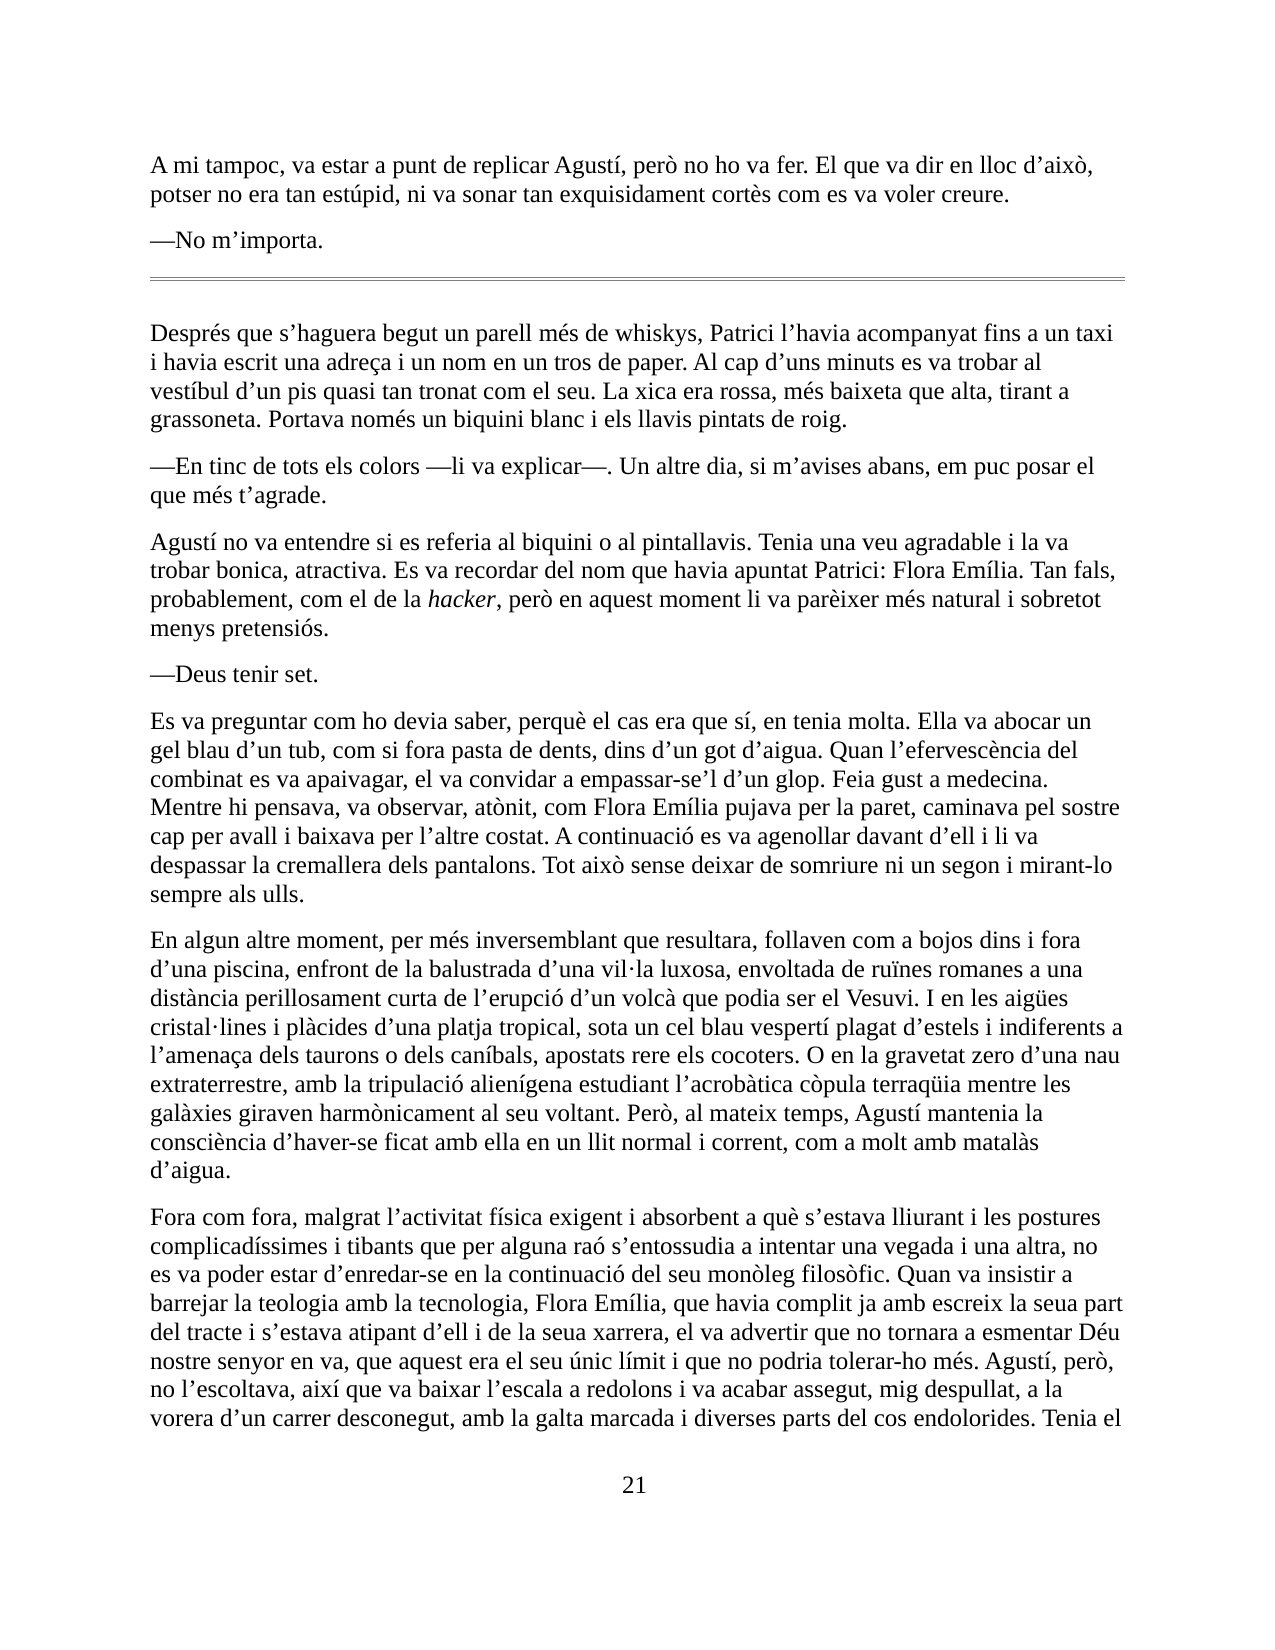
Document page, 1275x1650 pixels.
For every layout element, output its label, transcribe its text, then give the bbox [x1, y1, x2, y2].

text —Deus tenir set. [150, 659, 1125, 688]
text —En tinc de tots els colors —li va explicar—. Un altre dia, si m’avises abans, em puc posar el que més t’agrade. [150, 451, 1125, 509]
text Es va preguntar com ho devia saber, perquè el cas era que sí, en tenia molta. Ella va abocar un gel blau d’un tub, com si fora pasta de dents, dins d’un got d’aigua. Quan l’efervescència del combinat es va apaivagar, el va convidar a empassar-se’l d’un glop. Feia gust a medecina. Mentre hi pensava, va observar, atònit, com Flora Emília pujava per la paret, caminava pel sostre cap per avall i baixava per l’altre costat. A continuació es va agenollar davant d’ell i li va despassar la cremallera dels pantalons. Tot això sense deixar de somriure ni un segon i mirant-lo sempre als ulls. [150, 706, 1125, 907]
text En algun altre moment, per més inversemblant que resultara, follaven com a bojos dins i fora d’una piscina, enfront de la balustrada d’una vil·la luxosa, envoltada de ruïnes romanes a una distància perillosament curta de l’erupció d’un volcà que podia ser el Vesuvi. I en les aigües cristal·lines i plàcides d’una platja tropical, sota un cel blau vespertí plagat d’estels i indiferents a l’amenaça dels taurons o dels caníbals, apostats rere els cocoters. O en la gravetat zero d’una nau extraterrestre, amb la tripulació alienígena estudiant l’acrobàtica còpula terraqüia mentre les galàxies giraven harmònicament al seu voltant. Però, al mateix temps, Agustí mantenia la consciència d’haver-se ficat amb ella en un llit normal i corrent, com a molt amb matalàs d’aigua. [150, 925, 1125, 1184]
text A mi tampoc, va estar a punt de replicar Agustí, però no ho va fer. El que va dir en lloc d’això, potser no era tan estúpid, ni va sonar tan exquisidament cortès com es va voler creure. [150, 150, 1125, 207]
text Agustí no va entendre si es referia al biquini o al pintallavis. Tenia una veu agradable i la va trobar bonica, atractiva. Es va recordar del nom que havia apuntat Patrici: Flora Emília. Tan fals, probablement, com el de la hacker, però en aquest moment li va parèixer més natural i sobretot menys pretensiós. [150, 527, 1125, 642]
text Després que s’haguera begut un parell més de whiskys, Patrici l’havia acompanyat fins a un taxi i havia escrit una adreça i un nom en un tros de paper. Al cap d’uns minuts es va trobar al vestíbul d’un pis quasi tan tronat com el seu. La xica era rossa, més baixeta que alta, tirant a grassoneta. Portava només un biquini blanc i els llavis pintats de roig. [150, 318, 1125, 433]
text —No m’importa. [150, 225, 1125, 254]
text Fora com fora, malgrat l’activitat física exigent i absorbent a què s’estava lliurant i les postures complicadíssimes i tibants que per alguna raó s’entossudia a intentar una vegada i una altra, no es va poder estar d’enredar-se en la continuació del seu monòleg filosòfic. Quan va insistir a barrejar la teologia amb la tecnologia, Flora Emília, que havia complit ja amb escreix la seua part del tracte i s’estava atipant d’ell i de la seua xarrera, el va advertir que no tornara a esmentar Déu nostre senyor en va, que aquest era el seu únic límit i que no podria tolerar-ho més. Agustí, però, no l’escoltava, així que va baixar l’escala a redolons i va acabar assegut, mig despullat, a la vorera d’un carrer desconegut, amb la galta marcada i diverses parts del cos endolorides. Tenia el [150, 1202, 1125, 1432]
